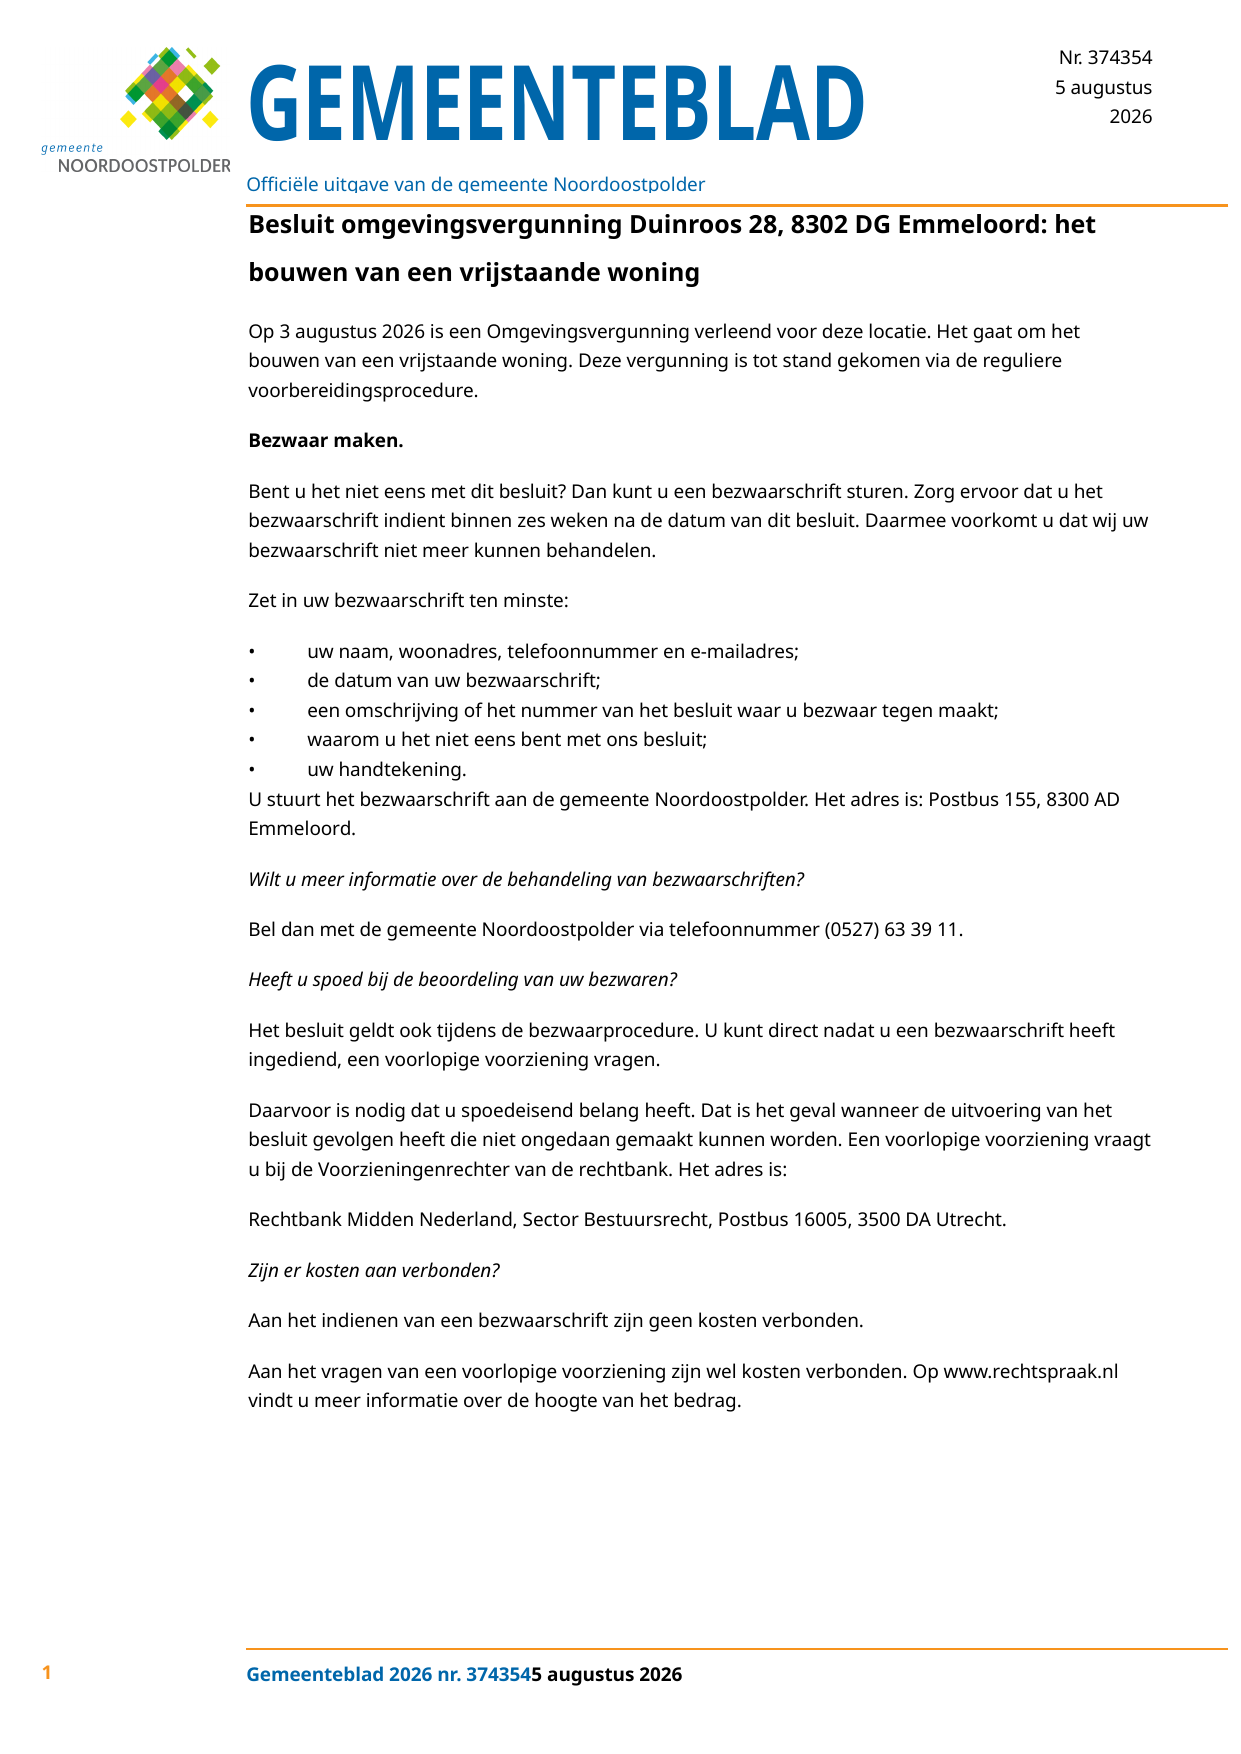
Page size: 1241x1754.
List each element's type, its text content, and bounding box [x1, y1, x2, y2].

text Besluit omgevingsvergunning Duinroos 28, 8302 DG Emmeloord: het bouwen van een vrijstaande woning [248, 207, 1152, 288]
text U stuurt het bezwaarschrift aan de gemeente Noordoostpolder. Het adres is: Postbus 155, 8300 AD Emmeloord. [248, 786, 1152, 841]
list uw naam, woonadres, telefoonnummer en e-mailadres; [248, 638, 1152, 664]
list een omschrijving of het nummer van het besluit waar u bezwaar tegen maakt; [248, 697, 1152, 723]
text Daarvoor is nodig dat u spoedeisend belang heeft. Dat is het geval wanneer de uitvoering van het besluit gevolgen heeft die niet ongedaan gemaakt kunnen worden. Een voorlopige voorziening vraagt u bij de Voorzieningenrechter van de rechtbank. Het adres is: [248, 1097, 1152, 1182]
list uw handtekening. [248, 756, 1152, 782]
text Bezwaar maken. [248, 427, 1152, 453]
list waarom u het niet eens bent met ons besluit; [248, 727, 1152, 752]
list de datum van uw bezwaarschrift; [248, 667, 1152, 693]
text Het besluit geldt ook tijdens de bezwaarprocedure. U kunt direct nadat u een bezwaarschrift heeft ingediend, een voorlopige voorziening vragen. [248, 1017, 1152, 1072]
picture [41, 47, 231, 172]
text Zet in uw bezwaarschrift ten minste: [248, 587, 1152, 613]
text Bent u het niet eens met dit besluit? Dan kunt u een bezwaarschrift sturen. Zorg ervoor dat u het bezwaarschrift indient binnen zes weken na de datum van dit besluit. Daarmee voorkomt u dat wij uw bezwaarschrift niet meer kunnen behandelen. [248, 478, 1152, 563]
text Bel dan met de gemeente Noordoostpolder via telefoonnummer (0527) 63 39 11. [248, 916, 1152, 942]
text Rechtbank Midden Nederland, Sector Bestuursrecht, Postbus 16005, 3500 DA Utrecht. [248, 1207, 1152, 1232]
text Aan het vragen van een voorlopige voorziening zijn wel kosten verbonden. Op www.rechtspraak.nl vindt u meer informatie over de hoogte van het bedrag. [248, 1358, 1152, 1413]
text Aan het indienen van een bezwaarschrift zijn geen kosten verbonden. [248, 1307, 1152, 1333]
text Wilt u meer informatie over de behandeling van bezwaarschriften? [248, 866, 1152, 892]
text Zijn er kosten aan verbonden? [248, 1257, 1152, 1283]
text Op 3 augustus 2026 is een Omgevingsvergunning verleend voor deze locatie. Het gaat om het bouwen van een vrijstaande woning. Deze vergunning is tot stand gekomen via de reguliere voorbereidingsprocedure. [248, 318, 1152, 403]
text Heeft u spoed bij de beoordeling van uw bezwaren? [248, 967, 1152, 992]
